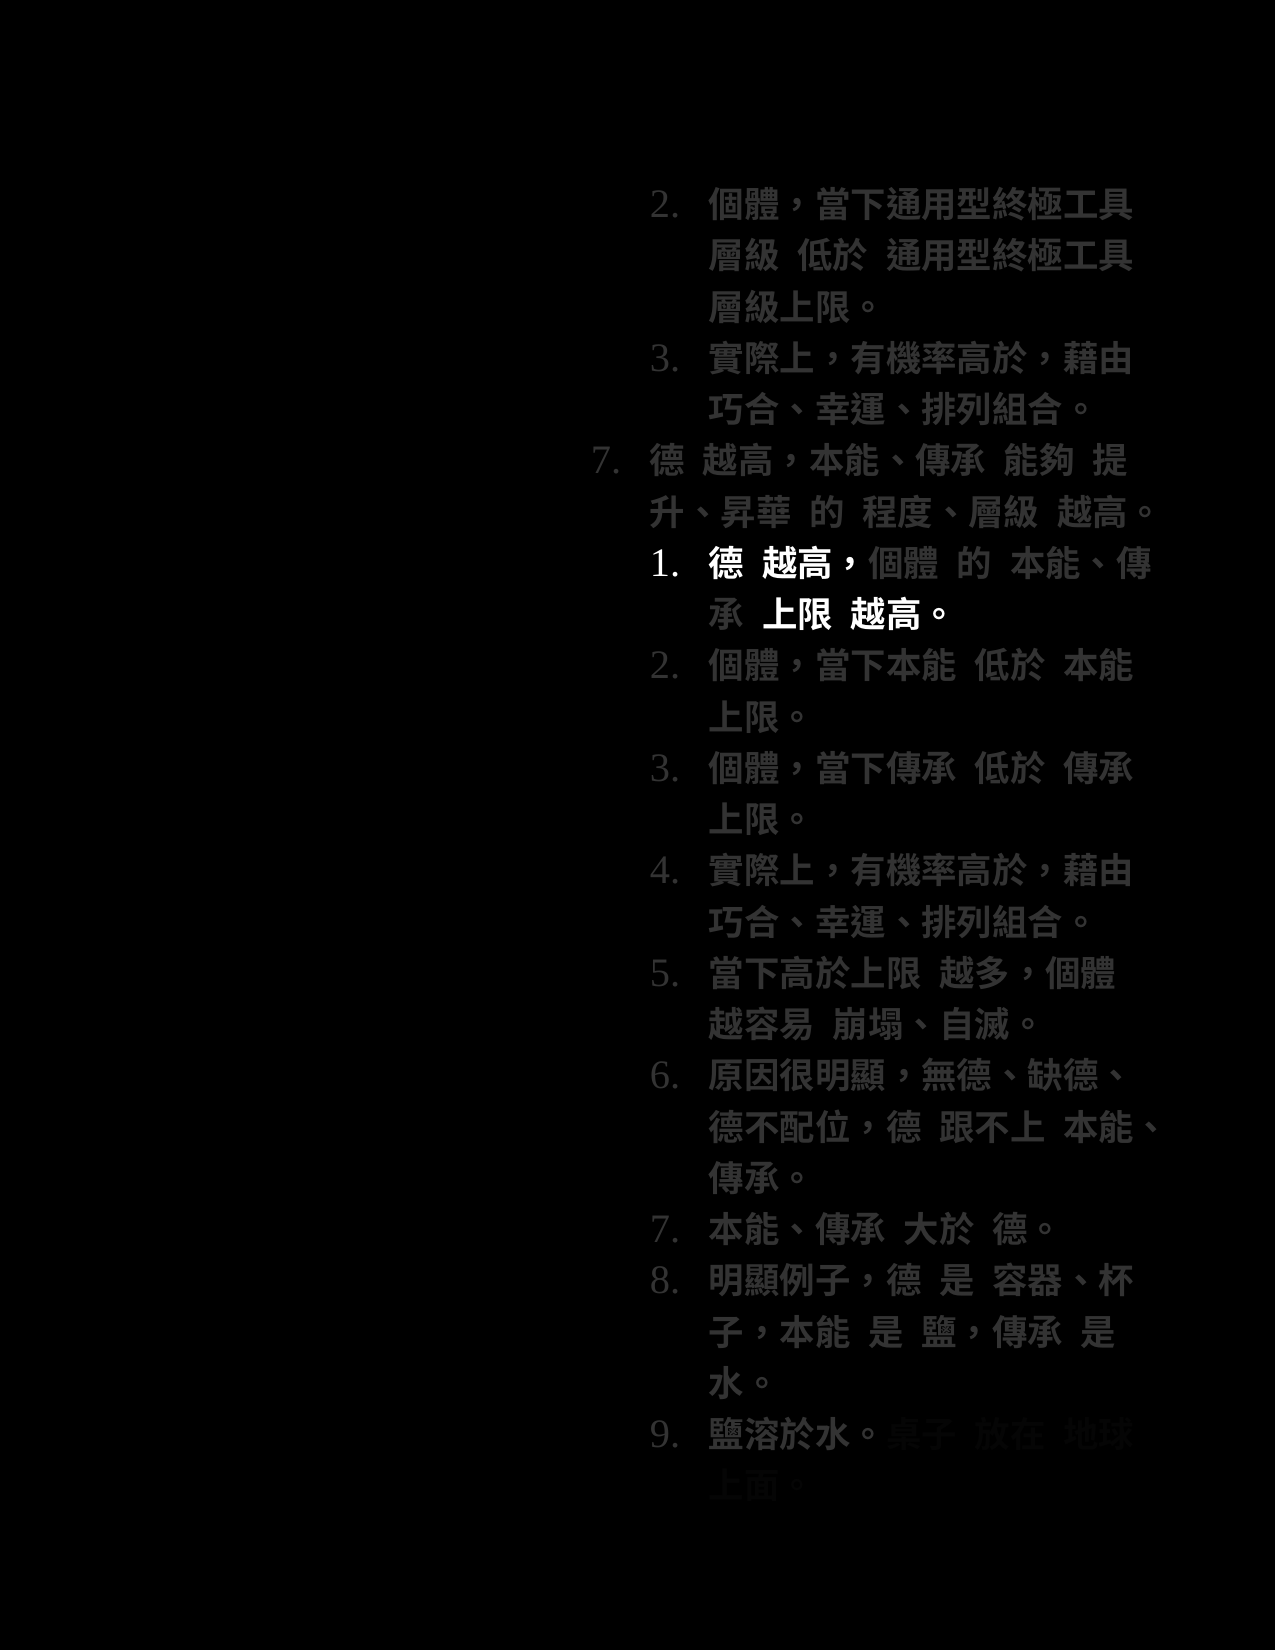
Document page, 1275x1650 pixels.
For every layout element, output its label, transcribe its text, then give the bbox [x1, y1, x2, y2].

list 鹽溶於水。桌子 放在 地球 上面。 [649, 1406, 1157, 1509]
list 實際上，有機率高於，藉由 巧合、幸運、排列組合。 [649, 330, 1157, 433]
list 當下高於上限 越多，個體 越容易 崩塌、自滅。 [649, 945, 1157, 1048]
list 個體，當下傳承 低於 傳承上限。 [649, 740, 1157, 843]
list 德 越高，個體 的 本能、傳承 上限 越高。 [649, 535, 1157, 638]
list 個體，當下本能 低於 本能上限。 [649, 638, 1157, 740]
list 個體，當下通用型終極工具層級 低於 通用型終極工具層級上限。 [649, 176, 1157, 330]
list 德 越高，本能、傳承 能夠 提升、昇華 的 程度、層級 越高。 [591, 433, 1157, 535]
list 原因很明顯，無德、缺德、德不配位，德 跟不上 本能、傳承。 [649, 1048, 1157, 1201]
list 實際上，有機率高於，藉由 巧合、幸運、排列組合。 [649, 843, 1157, 945]
list 本能、傳承 大於 德。 [649, 1201, 1157, 1253]
list 明顯例子，德 是 容器、杯子，本能 是 鹽，傳承 是 水。 [649, 1253, 1157, 1406]
